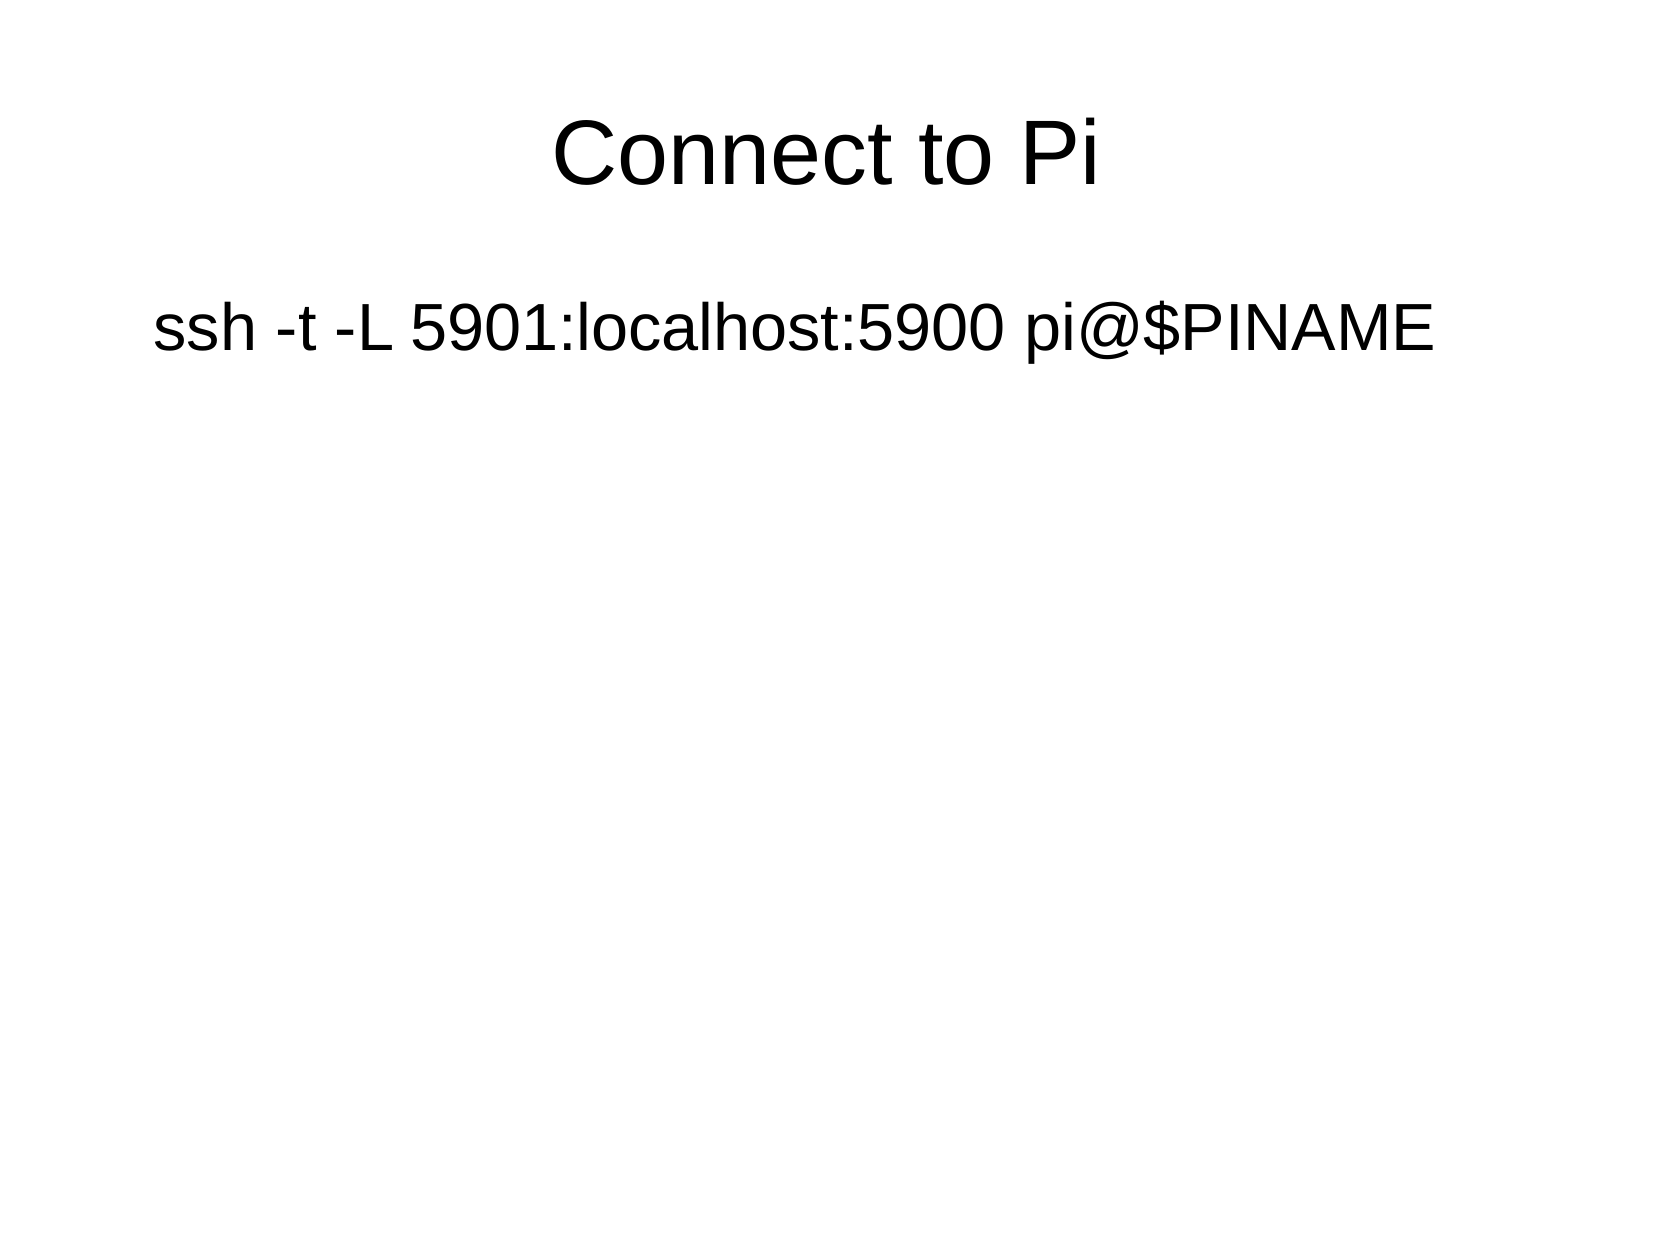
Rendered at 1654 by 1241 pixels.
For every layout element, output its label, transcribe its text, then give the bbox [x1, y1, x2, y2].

list ssh -t -L 5901:localhost:5900 pi@$PINAME [82, 290, 1571, 1010]
title Connect to Pi [82, 49, 1571, 257]
